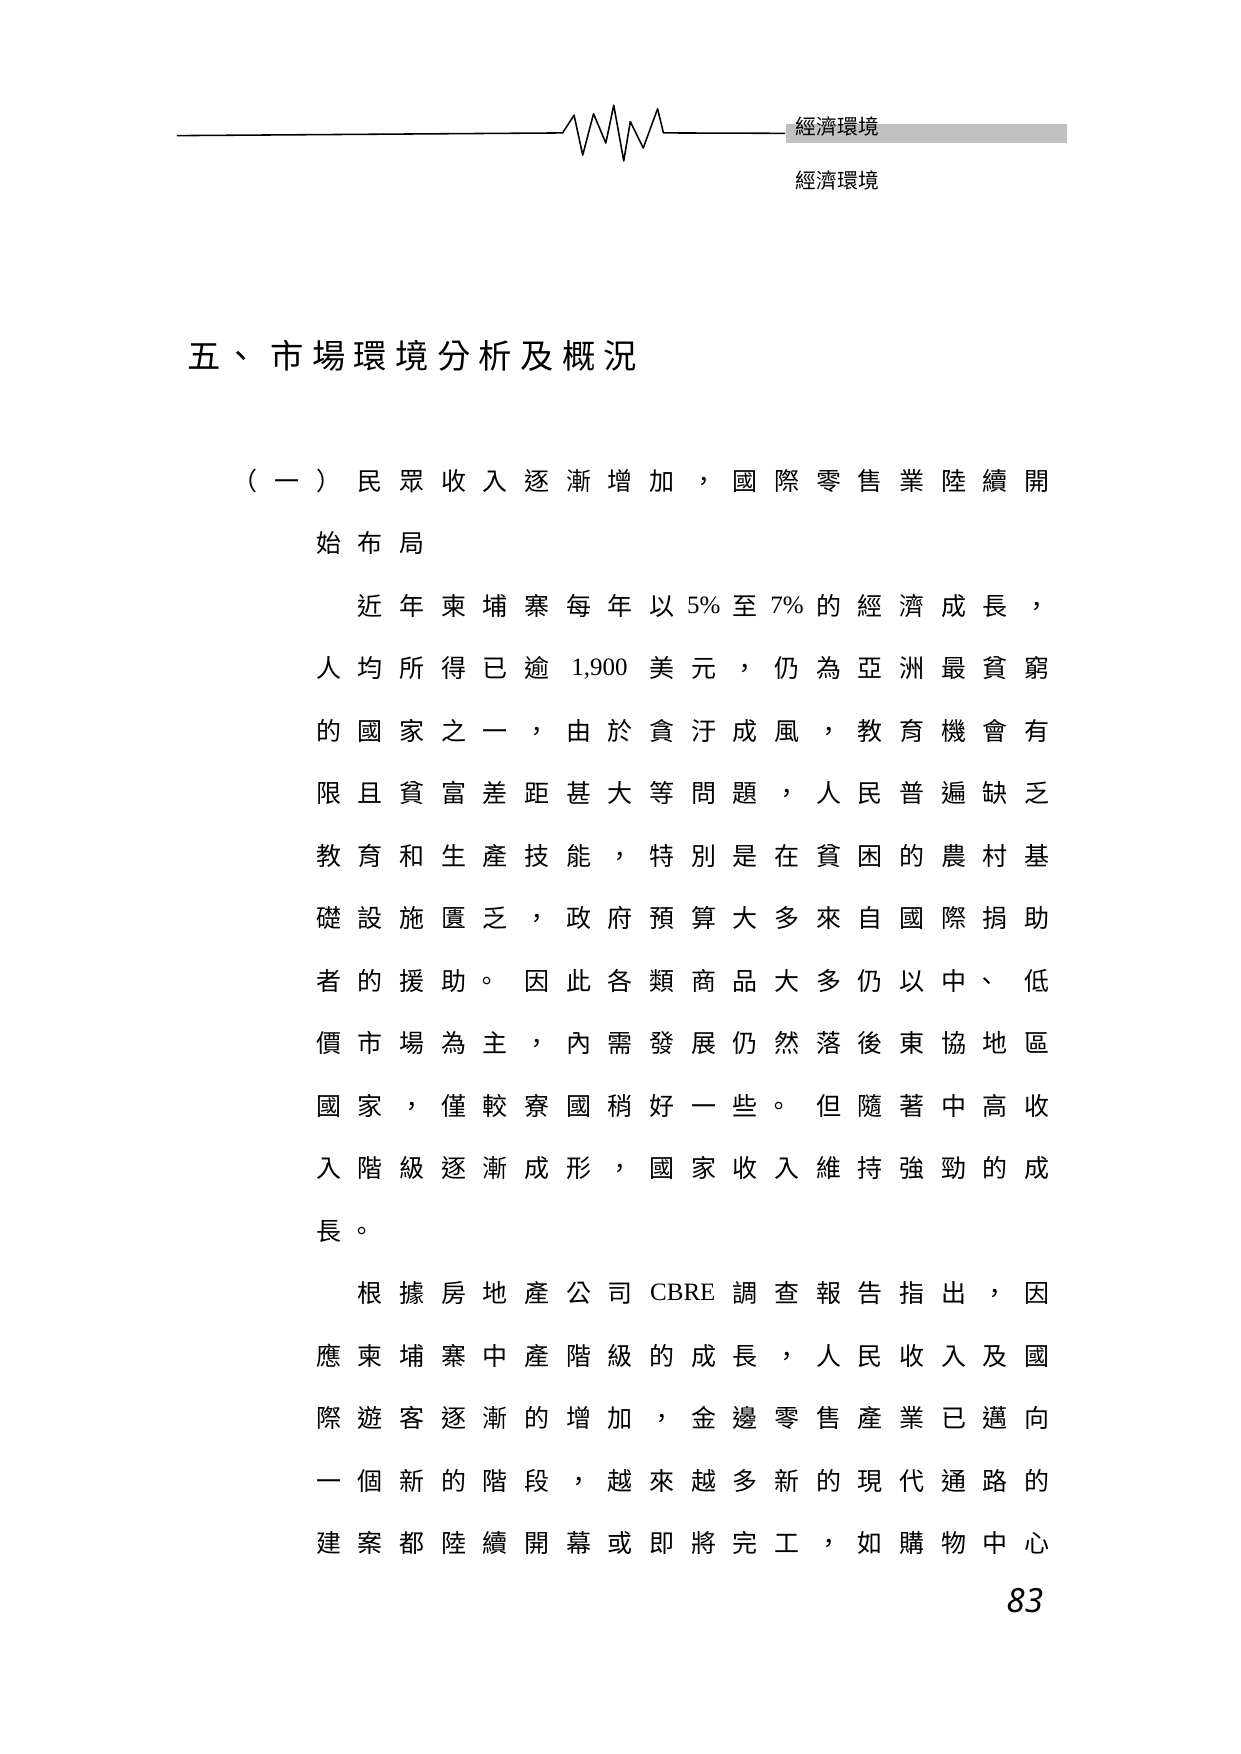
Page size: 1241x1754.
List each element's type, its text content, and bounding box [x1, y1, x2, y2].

text （一）民眾收入逐漸增加，國際零售業陸續開始布局 [207, 438, 1058, 563]
text 根據房地產公司CBRE調查報告指出，因應柬埔寨中產階級的成長，人民收入及國際遊客逐漸的增加，金邊零售產業已邁向一個新的階段，越來越多新的現代通路的建案都陸續開幕或即將完工，如購物中心 [281, 1250, 1058, 1563]
text 五、市場環境分析及概況 [183, 313, 1058, 375]
text 近年柬埔寨每年以5%至7%的經濟成長，人均所得已逾1,900美元，仍為亞洲最貧窮的國家之一，由於貪汙成風，教育機會有限且貧富差距甚大等問題，人民普遍缺乏教育和生產技能，特別是在貧困的農村基礎設施匱乏，政府預算大多來自國際捐助者的援助。因此各類商品大多仍以中、低價市場為主，內需發展仍然落後東協地區國家，僅較寮國稍好一些。但隨著中高收入階級逐漸成形，國家收入維持強勁的成長。 [281, 563, 1058, 1250]
